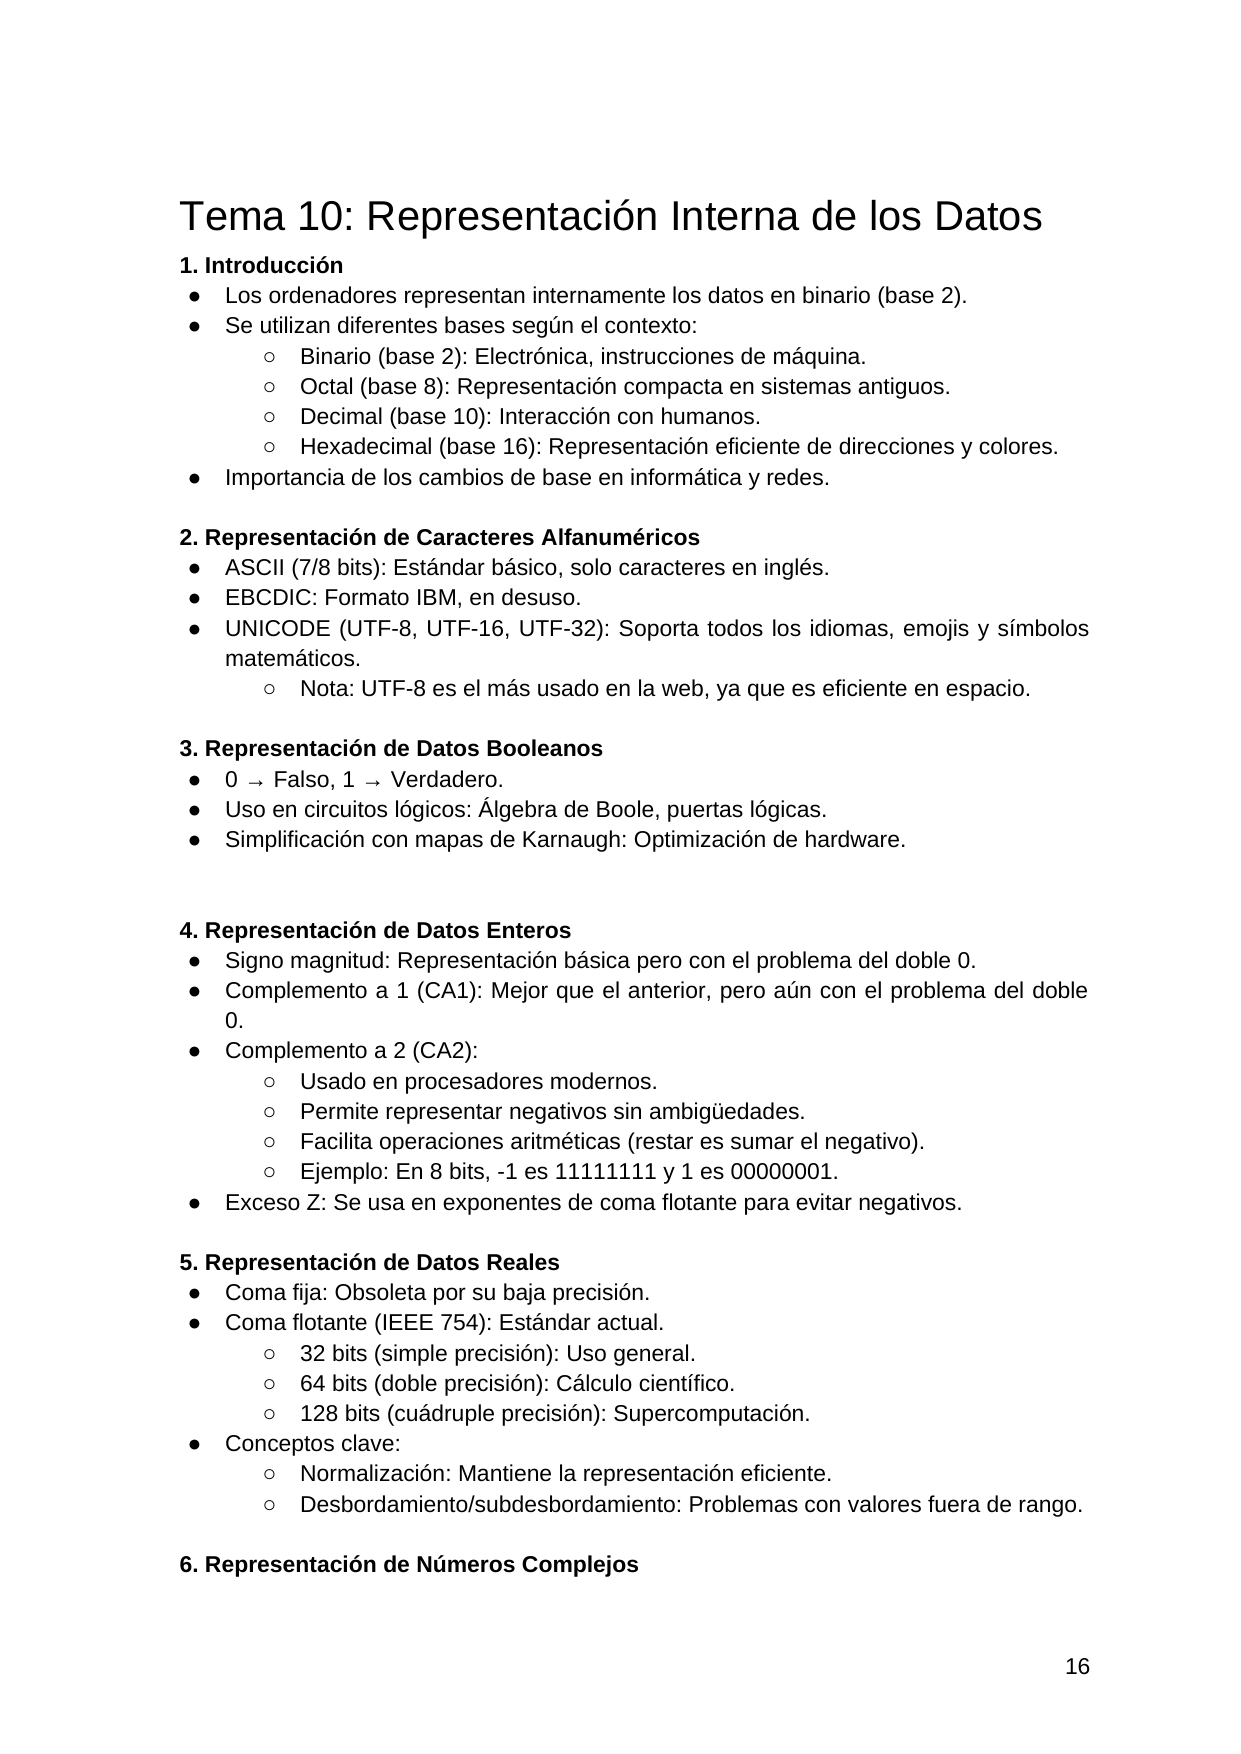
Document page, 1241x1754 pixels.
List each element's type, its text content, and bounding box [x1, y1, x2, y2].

list 32 bits (simple precisión): Uso general. [262, 1339, 1090, 1366]
list Conceptos clave: [187, 1430, 1090, 1457]
list Signo magnitud: Representación básica pero con el problema del doble 0. [187, 947, 1090, 973]
list Ejemplo: En 8 bits, -1 es 11111111 y 1 es 00000001. [262, 1158, 1090, 1185]
list UNICODE (UTF-8, UTF-16, UTF-32): Soporta todos los idiomas, emojis y símbolos matemáticos. [187, 614, 1090, 671]
text 6. Representación de Números Complejos [179, 1551, 1090, 1577]
list 128 bits (cuádruple precisión): Supercomputación. [262, 1400, 1090, 1426]
list Octal (base 8): Representación compacta en sistemas antiguos. [262, 373, 1090, 399]
list Nota: UTF-8 es el más usado en la web, ya que es eficiente en espacio. [262, 675, 1090, 701]
list ASCII (7/8 bits): Estándar básico, solo caracteres en inglés. [187, 554, 1090, 581]
list Coma flotante (IEEE 754): Estándar actual. [187, 1309, 1090, 1336]
list Importancia de los cambios de base en informática y redes. [187, 463, 1090, 490]
list Uso en circuitos lógicos: Álgebra de Boole, puertas lógicas. [187, 796, 1090, 822]
list Coma fija: Obsoleta por su baja precisión. [187, 1279, 1090, 1306]
list Decimal (base 10): Interacción con humanos. [262, 403, 1090, 429]
text 5. Representación de Datos Reales [179, 1249, 1090, 1275]
list Hexadecimal (base 16): Representación eficiente de direcciones y colores. [262, 433, 1090, 460]
list Complemento a 1 (CA1): Mejor que el anterior, pero aún con el problema del doble 0. [187, 977, 1090, 1034]
list 64 bits (doble precisión): Cálculo científico. [262, 1370, 1090, 1396]
list Usado en procesadores modernos. [262, 1068, 1090, 1094]
text 2. Representación de Caracteres Alfanuméricos [179, 524, 1090, 550]
list Se utilizan diferentes bases según el contexto: [187, 312, 1090, 339]
subtitle Tema 10: Representación Interna de los Datos [179, 192, 1090, 239]
list Los ordenadores representan internamente los datos en binario (base 2). [187, 282, 1090, 309]
list Exceso Z: Se usa en exponentes de coma flotante para evitar negativos. [187, 1188, 1090, 1215]
list Binario (base 2): Electrónica, instrucciones de máquina. [262, 343, 1090, 369]
list Normalización: Mantiene la representación eficiente. [262, 1460, 1090, 1487]
list 0 → Falso, 1 → Verdadero. [187, 766, 1090, 792]
text 4. Representación de Datos Enteros [179, 917, 1090, 943]
list Facilita operaciones aritméticas (restar es sumar el negativo). [262, 1128, 1090, 1154]
list Complemento a 2 (CA2): [187, 1037, 1090, 1064]
text 3. Representación de Datos Booleanos [179, 735, 1090, 762]
list Permite representar negativos sin ambigüedades. [262, 1098, 1090, 1124]
text 1. Introducción [179, 252, 1090, 278]
list EBCDIC: Formato IBM, en desuso. [187, 584, 1090, 611]
list Desbordamiento/subdesbordamiento: Problemas con valores fuera de rango. [262, 1491, 1090, 1517]
list Simplificación con mapas de Karnaugh: Optimización de hardware. [187, 826, 1090, 852]
